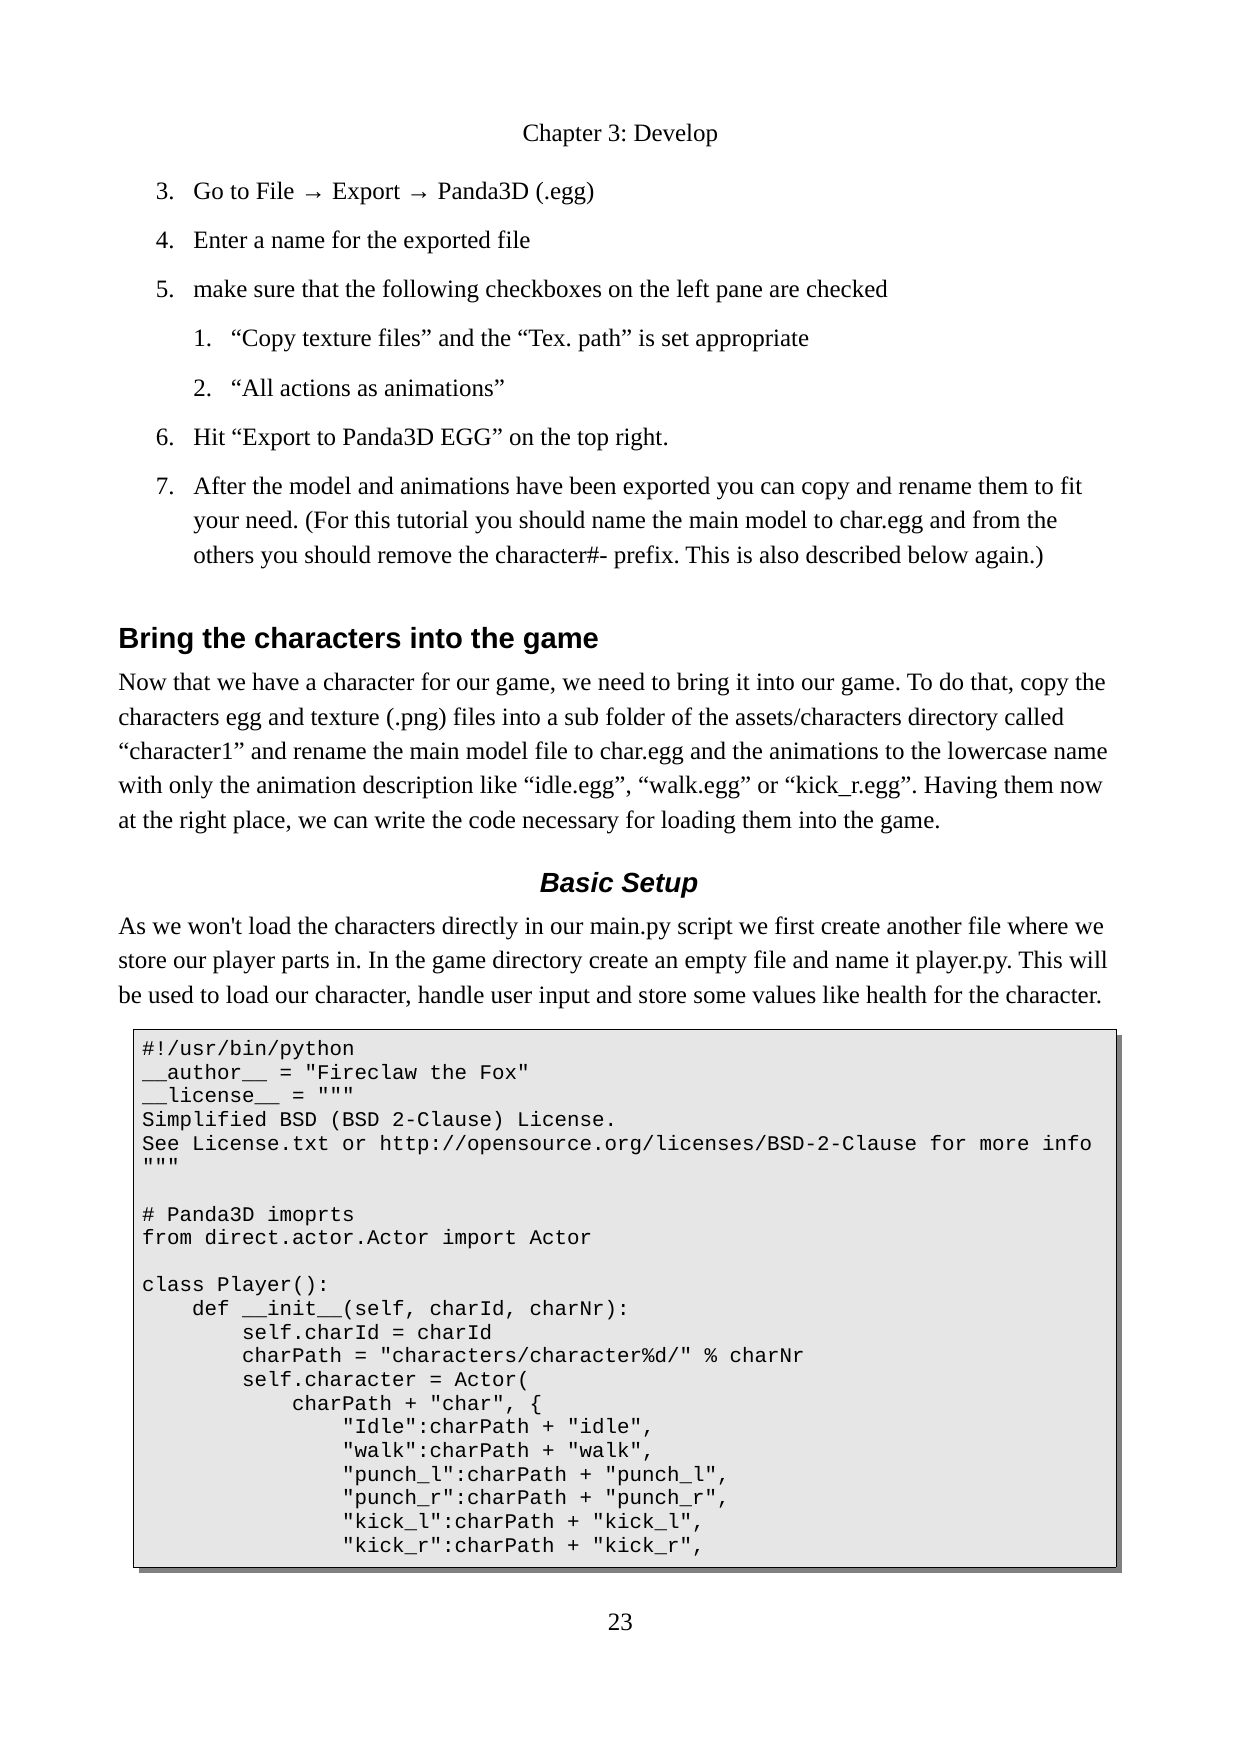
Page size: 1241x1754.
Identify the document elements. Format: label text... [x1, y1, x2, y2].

text __license__ = """ [134, 1076, 1116, 1100]
list “Copy texture files” and the “Tex. path” is set appropriate [193, 323, 1122, 352]
list Hit “Export to Panda3D EGG” on the top right. [156, 422, 1122, 450]
text "kick_r":charPath + "kick_r", [134, 1526, 1116, 1567]
text #!/usr/bin/python [134, 1030, 1116, 1053]
text def __init__(self, charId, charNr): [134, 1289, 1116, 1313]
text charPath + "char", { [134, 1384, 1116, 1407]
list “All actions as animations” [193, 373, 1122, 401]
text from direct.actor.Actor import Actor [134, 1218, 1116, 1242]
text Simplified BSD (BSD 2-Clause) License. [134, 1100, 1116, 1124]
text # Panda3D imoprts [134, 1194, 1116, 1218]
text class Player(): [134, 1266, 1116, 1289]
text __author__ = "Fireclaw the Fox" [134, 1053, 1116, 1076]
text Now that we have a character for our game, we need to bring it into our game. To do that, copy the characters egg and texture (.png) files into a sub folder of the assets/characters directory called “character1” and rename the main model file to char.egg and the animations to the lowercase name with only the animation description like “idle.egg”, “walk.egg” or “kick_r.egg”. Having them now at the right place, we can write the code necessary for loading them into the game. [118, 667, 1122, 834]
list Go to File → Export → Panda3D (.egg) [156, 176, 1122, 205]
text charPath = "characters/character%d/" % charNr [134, 1336, 1116, 1360]
text See License.txt or http://opensource.org/licenses/BSD-2-Clause for more info [134, 1124, 1116, 1147]
list Enter a name for the exported file [156, 225, 1122, 254]
text As we won't load the characters directly in our main.py script we first create another file where we store our player parts in. In the game directory create an empty file and name it player.py. This will be used to load our character, handle user input and store some values like health for the character. [118, 911, 1122, 1009]
list After the model and animations have been exported you can copy and rename them to fit your need. (For this tutorial you should name the main model to char.egg and from the others you should remove the character#- prefix. This is also described below again.) [156, 471, 1122, 568]
text self.charId = charId [134, 1313, 1116, 1336]
text "Idle":charPath + "idle", [134, 1407, 1116, 1431]
text "punch_r":charPath + "punch_r", [134, 1478, 1116, 1502]
text """ [134, 1147, 1116, 1171]
text "walk":charPath + "walk", [134, 1431, 1116, 1455]
subtitle Basic Setup [118, 867, 1122, 898]
text "punch_l":charPath + "punch_l", [134, 1455, 1116, 1478]
subtitle Bring the characters into the game [118, 621, 1122, 655]
text "kick_l":charPath + "kick_l", [134, 1502, 1116, 1526]
text self.character = Actor( [134, 1360, 1116, 1384]
list make sure that the following checkboxes on the left pane are checked [156, 274, 1122, 303]
